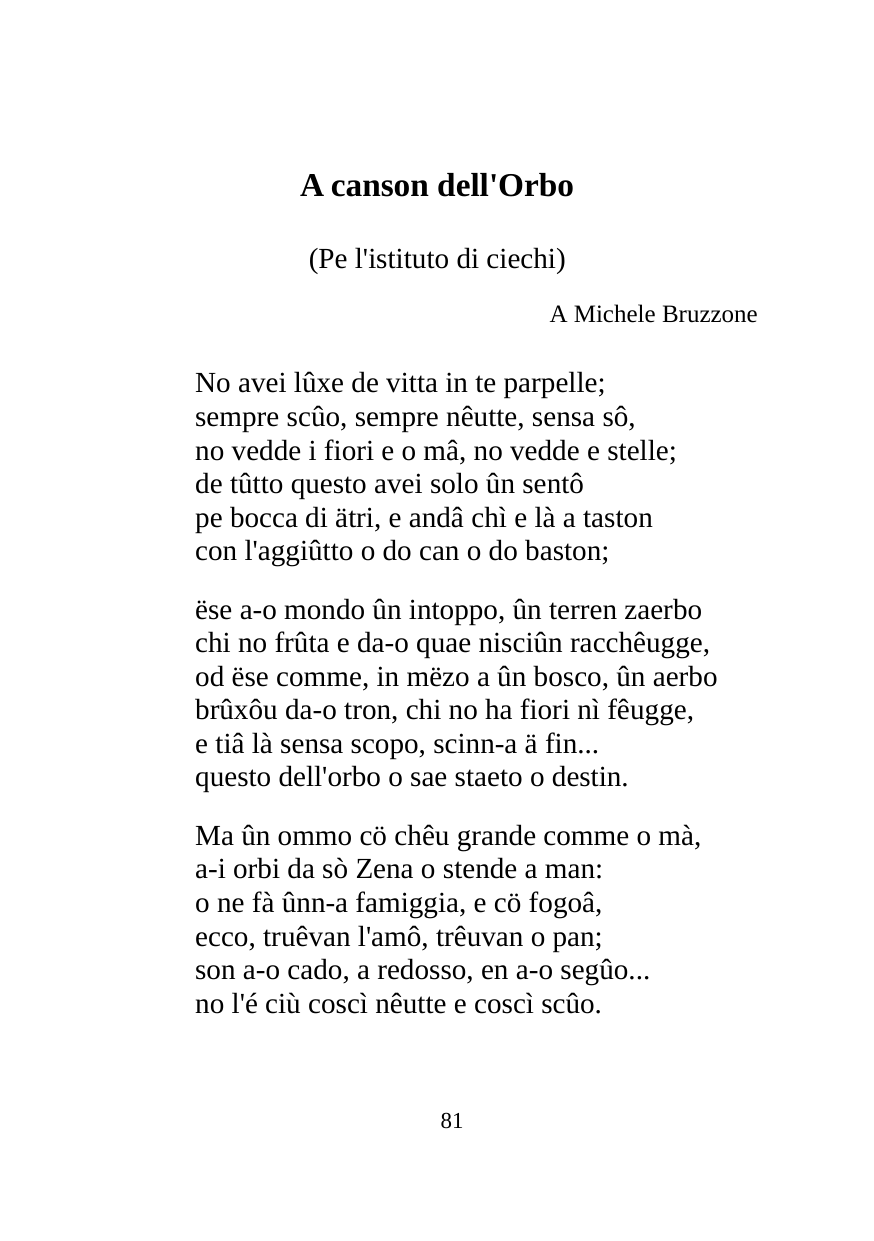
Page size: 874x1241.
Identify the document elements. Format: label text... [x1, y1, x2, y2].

subtitle A canson dell'Orbo [106, 165, 768, 203]
text No avei lûxe de vitta in te parpelle; sempre scûo, sempre nêutte, sensa sô, no vedde i fiori e o mâ, no vedde e stelle; de tûtto questo avei solo ûn sentô pe bocca di ätri, e andâ chì e là a taston con l'aggiûtto o do can o do baston; [195, 366, 768, 567]
text ëse a-o mondo ûn intoppo, ûn terren zaerbo chi no frûta e da-o quae nisciûn racchêugge, od ëse comme, in mëzo a ûn bosco, ûn aerbo brûxôu da-o tron, chi no ha fiori nì fêugge, e tiâ là sensa scopo, scinn-a ä fin... questo dell'orbo o sae staeto o destin. [195, 592, 768, 793]
text (Pe l'istituto di ciechi) [106, 241, 768, 274]
text Ma ûn ommo cö chêu grande comme o mà, a-i orbi da sò Zena o stende a man: o ne fà ûnn-a famiggia, e cö fogoâ, ecco, truêvan l'amô, trêuvan o pan; son a-o cado, a redosso, en a-o segûo... no l'é ciù coscì nêutte e coscì scûo. [195, 818, 768, 1019]
text A Michele Bruzzone [106, 299, 768, 328]
